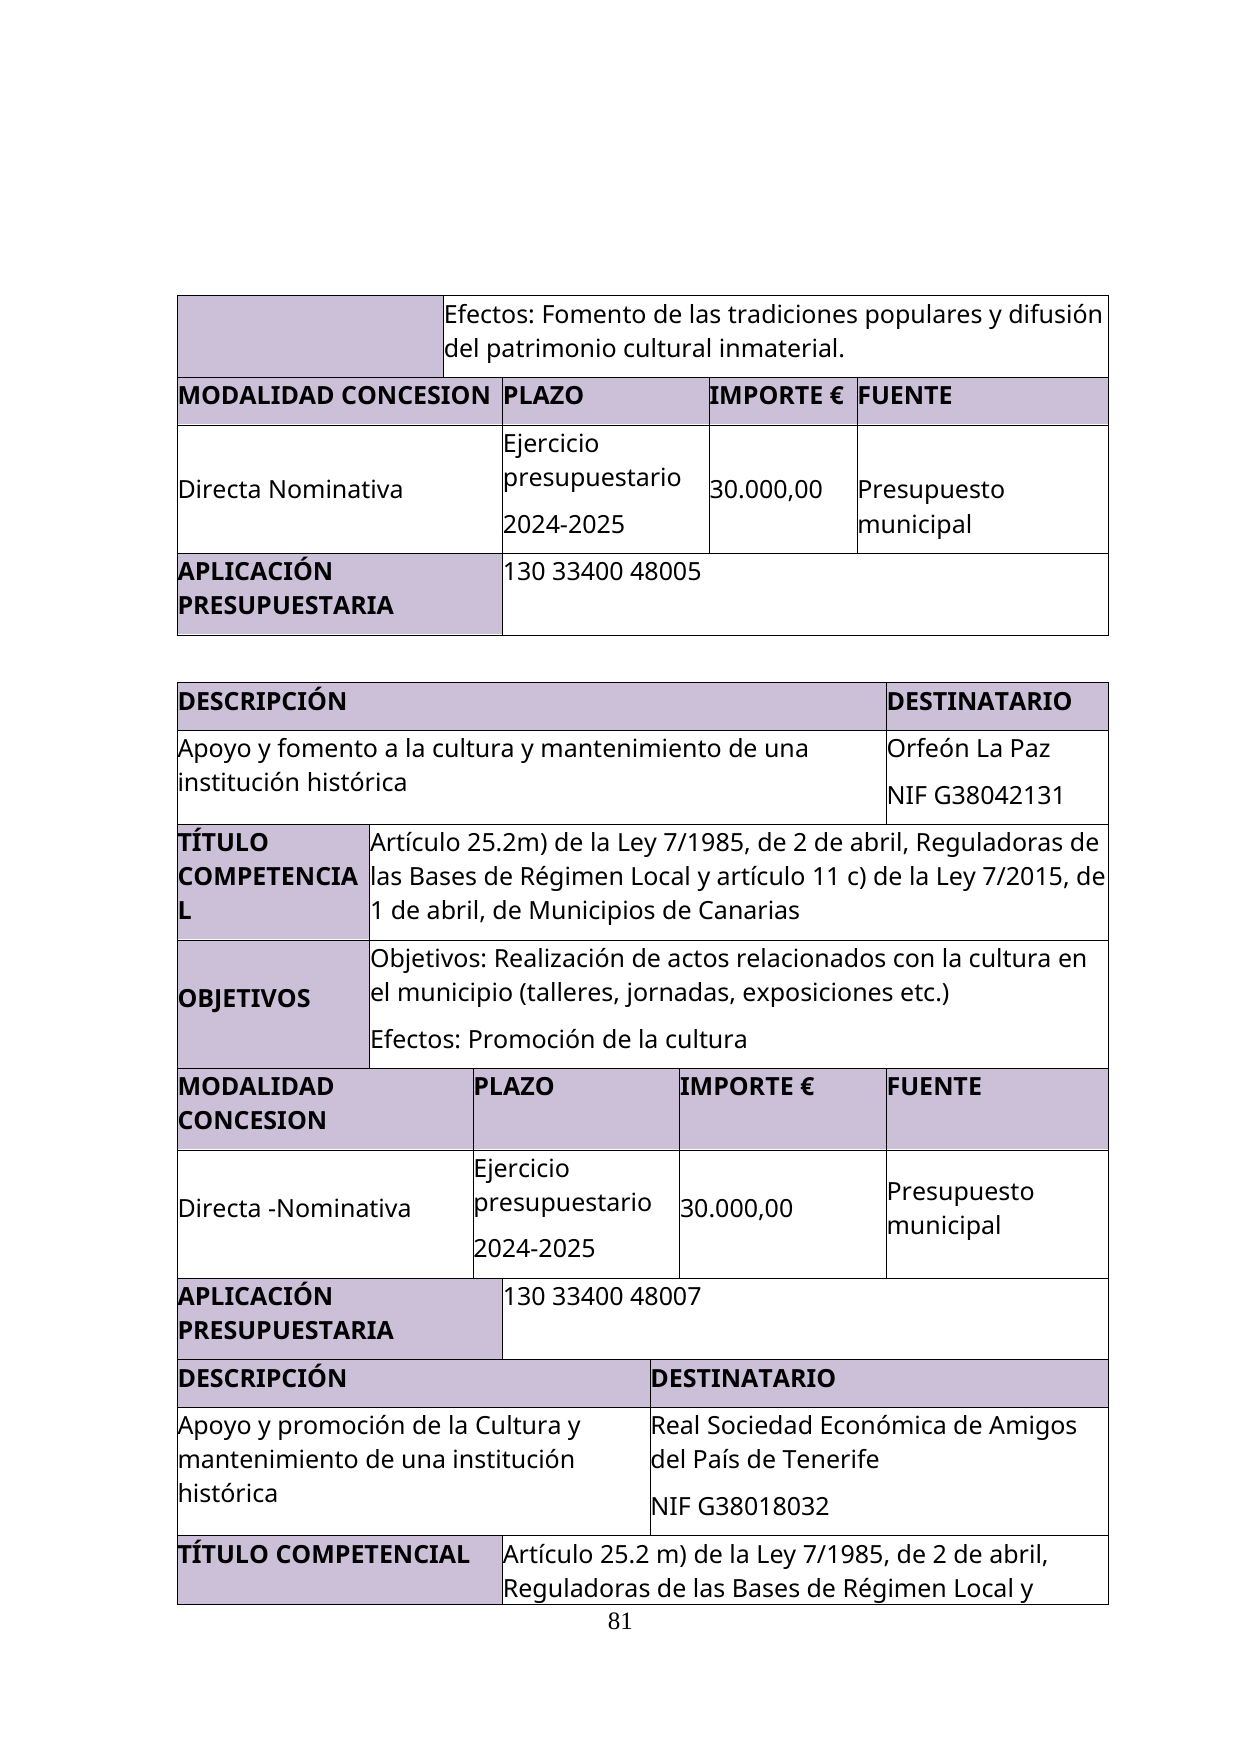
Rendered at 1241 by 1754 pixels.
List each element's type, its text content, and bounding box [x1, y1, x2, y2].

table_header DESTINATARIO [887, 683, 1108, 730]
table_cell Directa Nominativa [178, 426, 502, 553]
table_header DESCRIPCIÓN [178, 683, 886, 730]
table_cell Objetivos: Realización de actos relacionados con la cultura en el municipio (talleres, jornadas, exposiciones etc.) Efectos: Promoción de la cultura [370, 941, 1108, 1068]
table_cell Ejercicio presupuestario 2024-2025 [503, 426, 709, 553]
table_cell Presupuesto municipal [887, 1151, 1108, 1278]
table_cell FUENTE [887, 1069, 1108, 1149]
table_cell 130 33400 48007 [503, 1279, 1108, 1359]
table_cell [178, 296, 443, 377]
table_cell FUENTE [858, 378, 1108, 424]
table_cell IMPORTE € [710, 378, 857, 424]
table_cell 30.000,00 [710, 426, 857, 553]
table_cell DESTINATARIO [651, 1360, 1108, 1407]
table_cell Artículo 25.2m) de la Ley 7/1985, de 2 de abril, Reguladoras de las Bases de Régimen Local y artículo 11 c) de la Ley 7/2015, de 1 de abril, de Municipios de Canarias [370, 825, 1108, 939]
table_cell TÍTULO COMPETENCIAL [178, 1536, 502, 1604]
table_cell 30.000,00 [680, 1151, 886, 1278]
table_cell TÍTULO COMPETENCIAL [178, 825, 369, 939]
table_cell Apoyo y fomento a la cultura y mantenimiento de una institución histórica [178, 731, 886, 824]
table_cell Presupuesto municipal [858, 426, 1108, 553]
table_cell MODALIDAD CONCESION [178, 1069, 473, 1149]
table_cell Real Sociedad Económica de Amigos del País de Tenerife NIF G38018032 [651, 1408, 1108, 1535]
table_cell MODALIDAD CONCESION [178, 378, 502, 424]
table_cell Apoyo y promoción de la Cultura y mantenimiento de una institución histórica [178, 1408, 650, 1535]
table_cell Efectos: Fomento de las tradiciones populares y difusión del patrimonio cultural inmaterial. [444, 296, 1108, 377]
table_cell Ejercicio presupuestario 2024-2025 [474, 1151, 679, 1278]
table_cell PLAZO [503, 378, 709, 424]
table_cell Orfeón La Paz NIF G38042131 [887, 731, 1108, 824]
table_cell DESCRIPCIÓN [178, 1360, 650, 1407]
table_cell OBJETIVOS [178, 941, 369, 1068]
table_cell PLAZO [474, 1069, 679, 1149]
table_cell Directa -Nominativa [178, 1151, 473, 1278]
table_cell Artículo 25.2 m) de la Ley 7/1985, de 2 de abril, Reguladoras de las Bases de Régimen Local y [503, 1536, 1108, 1604]
table_cell 130 33400 48005 [503, 554, 1108, 634]
table_cell APLICACIÓN PRESUPUESTARIA [178, 554, 502, 634]
table_cell APLICACIÓN PRESUPUESTARIA [178, 1279, 502, 1359]
table_cell IMPORTE € [680, 1069, 886, 1149]
